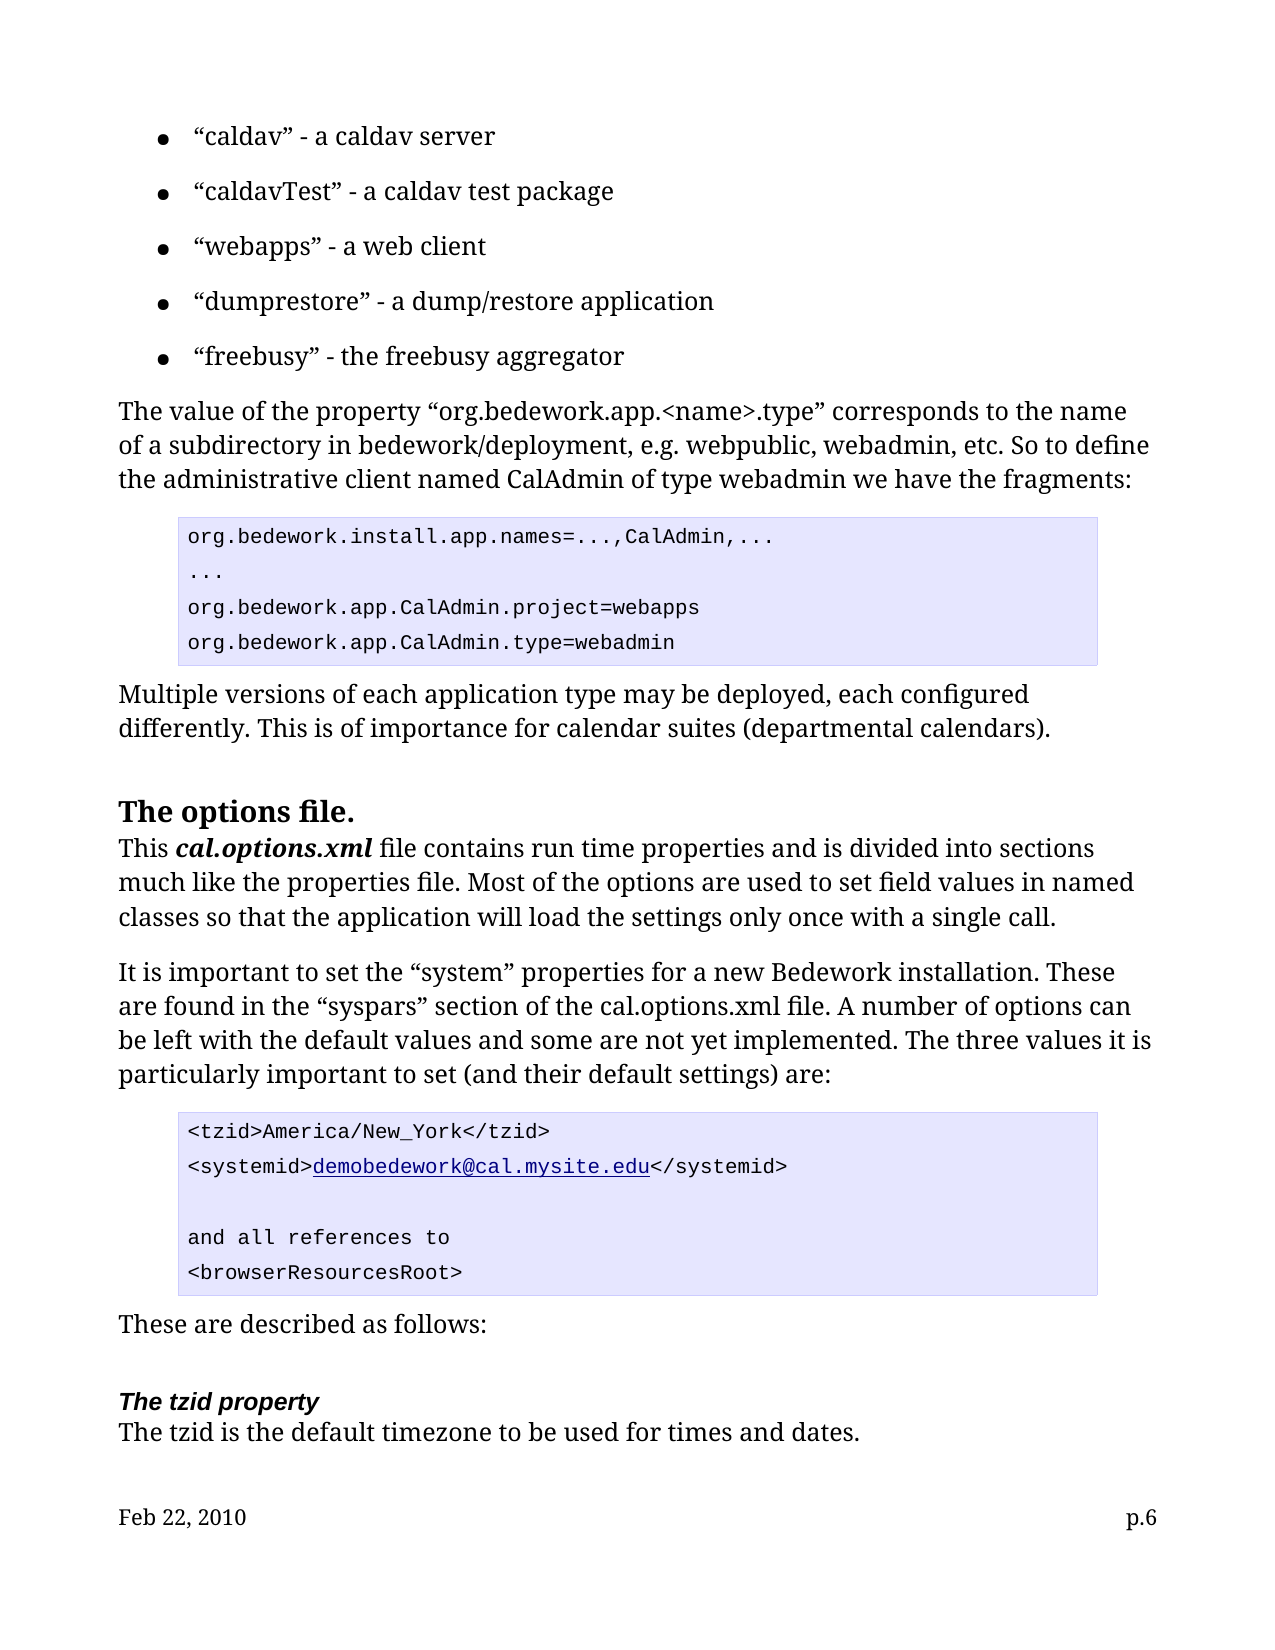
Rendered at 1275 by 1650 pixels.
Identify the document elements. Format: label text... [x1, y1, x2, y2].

list “caldav” - a caldav server [156, 118, 1157, 152]
text org.bedework.app.CalAdmin.type=webadmin [179, 623, 1097, 665]
subtitle The tzid property [118, 1387, 1157, 1415]
text <browserResourcesRoot> [179, 1253, 1097, 1295]
list “freebusy” - the freebusy aggregator [156, 338, 1157, 373]
text Multiple versions of each application type may be deployed, each configured differently. This is of importance for calendar suites (departmental calendars). [118, 677, 1157, 745]
text org.bedework.app.CalAdmin.project=webapps [179, 588, 1097, 620]
text The value of the property “org.bedework.app.<name>.type” corresponds to the name of a subdirectory in bedework/deployment, e.g. webpublic, webadmin, etc. So to define the administrative client named CalAdmin of type webadmin we have the fragments: [118, 394, 1157, 496]
text and all references to [179, 1218, 1097, 1251]
list “webapps” - a web client [156, 228, 1157, 262]
text ... [179, 552, 1097, 585]
text The tzid is the default timezone to be used for times and dates. [118, 1415, 1157, 1449]
text It is important to set the “system” properties for a new Bedework installation. These are found in the “syspars” section of the cal.options.xml file. A number of options can be left with the default values and some are not yet implemented. The three values it is particularly important to set (and their default settings) are: [118, 954, 1157, 1091]
text <systemid>demobedework@cal.mysite.edu</systemid> [179, 1147, 1097, 1180]
list “dumprestore” - a dump/restore application [156, 283, 1157, 317]
text This cal.options.xml file contains run time properties and is divided into sections much like the properties file. Most of the options are used to set field values in named classes so that the application will load the settings only once with a single call. [118, 831, 1157, 933]
text org.bedework.install.app.names=...,CalAdmin,... [179, 518, 1097, 549]
subtitle The options file. [118, 791, 1157, 831]
text <tzid>America/New_York</tzid> [179, 1113, 1097, 1144]
list “caldavTest” - a caldav test package [156, 173, 1157, 207]
text These are described as follows: [118, 1307, 1157, 1341]
